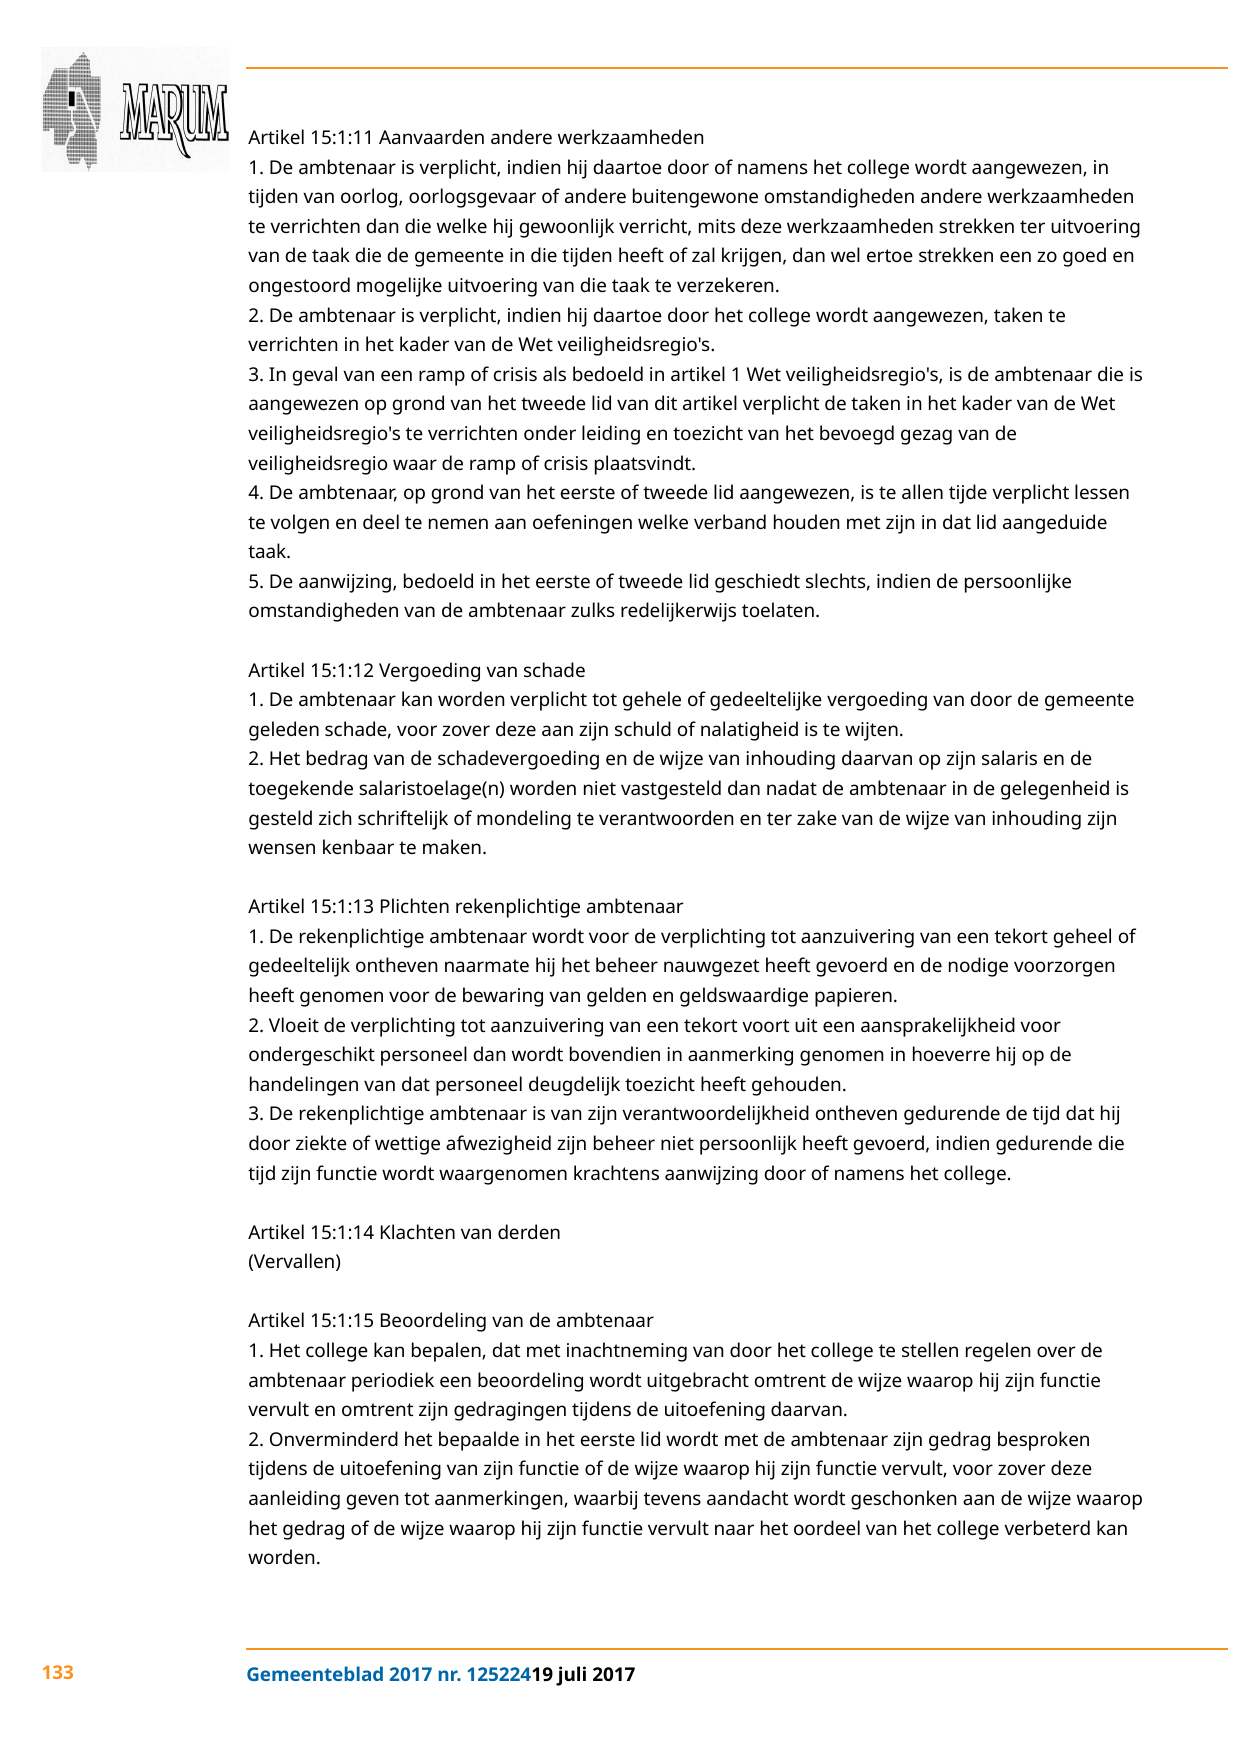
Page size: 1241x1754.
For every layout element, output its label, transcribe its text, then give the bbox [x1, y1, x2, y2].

text Artikel 15:1:14 Klachten van derden [248, 1219, 1152, 1245]
text Artikel 15:1:13 Plichten rekenplichtige ambtenaar [248, 893, 1152, 919]
text 1. Het college kan bepalen, dat met inachtneming van door het college te stellen regelen over de ambtenaar periodiek een beoordeling wordt uitgebracht omtrent de wijze waarop hij zijn functie vervult en omtrent zijn gedragingen tijdens de uitoefening daarvan. [248, 1337, 1152, 1422]
text 3. De rekenplichtige ambtenaar is van zijn verantwoordelijkheid ontheven gedurende de tijd dat hij door ziekte of wettige afwezigheid zijn beheer niet persoonlijk heeft gevoerd, indien gedurende die tijd zijn functie wordt waargenomen krachtens aanwijzing door of namens het college. [248, 1101, 1152, 1186]
picture [41, 47, 231, 172]
text (Vervallen) [248, 1248, 1152, 1274]
text 3. In geval van een ramp of crisis als bedoeld in artikel 1 Wet veiligheidsregio's, is de ambtenaar die is aangewezen op grond van het tweede lid van dit artikel verplicht de taken in het kader van de Wet veiligheidsregio's te verrichten onder leiding en toezicht van het bevoegd gezag van de veiligheidsregio waar de ramp of crisis plaatsvindt. [248, 361, 1152, 476]
text 2. Het bedrag van de schadevergoeding en de wijze van inhouding daarvan op zijn salaris en de toegekende salaristoelage(n) worden niet vastgesteld dan nadat de ambtenaar in de gelegenheid is gesteld zich schriftelijk of mondeling te verantwoorden en ter zake van de wijze van inhouding zijn wensen kenbaar te maken. [248, 746, 1152, 860]
text 5. De aanwijzing, bedoeld in het eerste of tweede lid geschiedt slechts, indien de persoonlijke omstandigheden van de ambtenaar zulks redelijkerwijs toelaten. [248, 568, 1152, 623]
text 2. Onverminderd het bepaalde in het eerste lid wordt met de ambtenaar zijn gedrag besproken tijdens de uitoefening van zijn functie of de wijze waarop hij zijn functie vervult, voor zover deze aanleiding geven tot aanmerkingen, waarbij tevens aandacht wordt geschonken aan de wijze waarop het gedrag of de wijze waarop hij zijn functie vervult naar het oordeel van het college verbeterd kan worden. [248, 1426, 1152, 1570]
text 2. De ambtenaar is verplicht, indien hij daartoe door het college wordt aangewezen, taken te verrichten in het kader van de Wet veiligheidsregio's. [248, 302, 1152, 357]
text Artikel 15:1:12 Vergoeding van schade [248, 657, 1152, 683]
text 2. Vloeit de verplichting tot aanzuivering van een tekort voort uit een aansprakelijkheid voor ondergeschikt personeel dan wordt bovendien in aanmerking genomen in hoeverre hij op de handelingen van dat personeel deugdelijk toezicht heeft gehouden. [248, 1012, 1152, 1097]
text 4. De ambtenaar, op grond van het eerste of tweede lid aangewezen, is te allen tijde verplicht lessen te volgen en deel te nemen aan oefeningen welke verband houden met zijn in dat lid aangeduide taak. [248, 479, 1152, 564]
text 1. De rekenplichtige ambtenaar wordt voor de verplichting tot aanzuivering van een tekort geheel of gedeeltelijk ontheven naarmate hij het beheer nauwgezet heeft gevoerd en de nodige voorzorgen heeft genomen voor de bewaring van gelden en geldswaardige papieren. [248, 923, 1152, 1008]
text Artikel 15:1:11 Aanvaarden andere werkzaamheden [248, 124, 1152, 150]
text 1. De ambtenaar is verplicht, indien hij daartoe door of namens het college wordt aangewezen, in tijden van oorlog, oorlogsgevaar of andere buitengewone omstandigheden andere werkzaamheden te verrichten dan die welke hij gewoonlijk verricht, mits deze werkzaamheden strekken ter uitvoering van de taak die de gemeente in die tijden heeft of zal krijgen, dan wel ertoe strekken een zo goed en ongestoord mogelijke uitvoering van die taak te verzekeren. [248, 154, 1152, 298]
text Artikel 15:1:15 Beoordeling van de ambtenaar [248, 1308, 1152, 1333]
text 1. De ambtenaar kan worden verplicht tot gehele of gedeeltelijke vergoeding van door de gemeente geleden schade, voor zover deze aan zijn schuld of nalatigheid is te wijten. [248, 686, 1152, 742]
